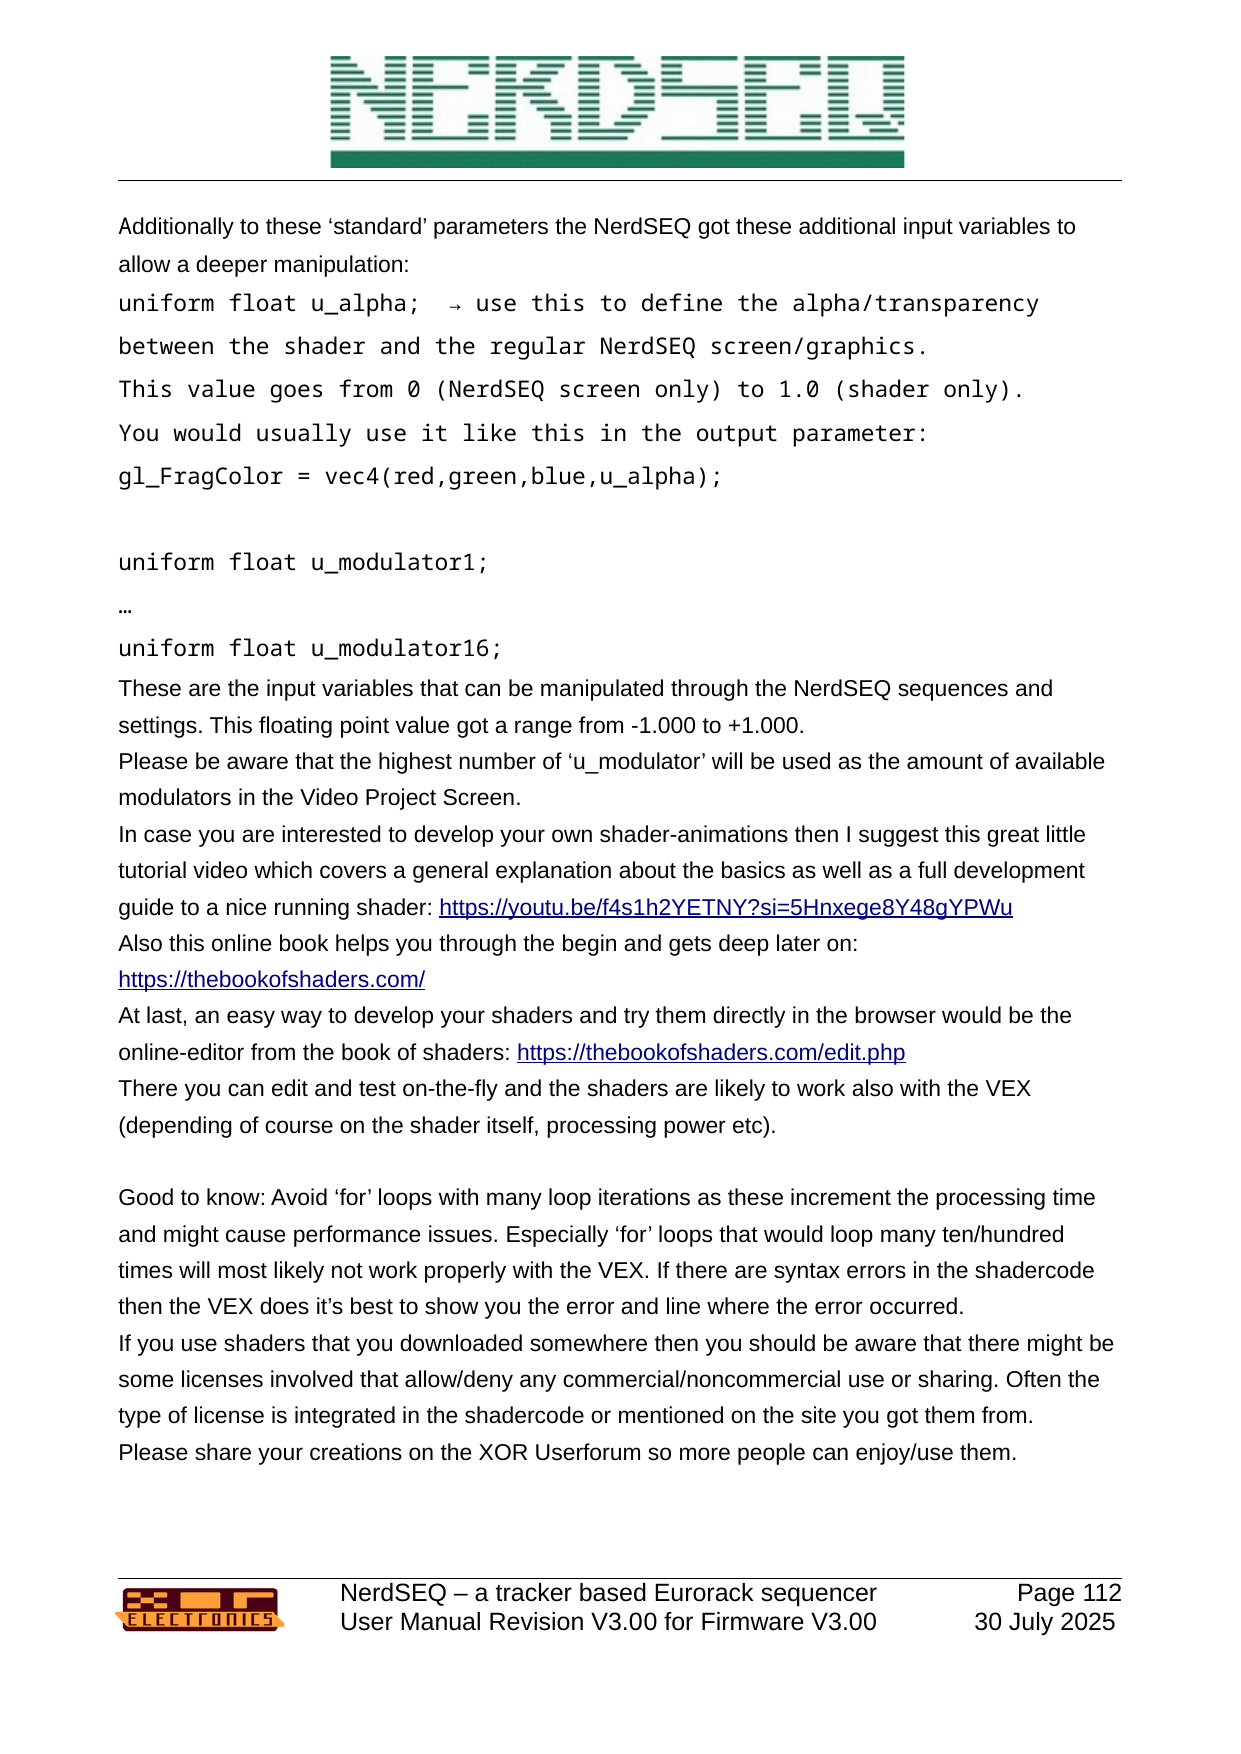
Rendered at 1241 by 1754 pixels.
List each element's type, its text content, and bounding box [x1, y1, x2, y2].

text If you use shaders that you downloaded somewhere then you should be aware that there might be some licenses involved that allow/deny any commercial/noncommercial use or sharing. Often the type of license is integrated in the shadercode or mentioned on the site you got them from. [118, 1330, 1122, 1429]
text These are the input variables that can be manipulated through the NerdSEQ sequences and settings. This floating point value got a range from -1.000 to +1.000. [118, 675, 1122, 738]
text uniform float u_alpha; → use this to define the alpha/transparency between the shader and the regular NerdSEQ screen/graphics. [118, 287, 1122, 362]
text Additionally to these ‘standard’ parameters the NerdSEQ got these additional input variables to allow a deeper manipulation: [118, 209, 1122, 277]
picture [115, 1584, 285, 1634]
text uniform float u_modulator1; [118, 546, 1122, 577]
text Also this online book helps you through the begin and gets deep later on: https://thebookofshaders.com/ [118, 930, 1122, 992]
text Good to know: Avoid ‘for’ loops with many loop iterations as these increment the processing time and might cause performance issues. Especially ‘for’ loops that would loop many ten/hundred times will most likely not work properly with the VEX. If there are syntax errors in the shadercode then the VEX does it’s best to show you the error and line where the error occurred. [118, 1184, 1122, 1320]
text There you can edit and test on-the-fly and the shaders are likely to work also with the VEX (depending of course on the shader itself, processing power etc). [118, 1075, 1122, 1138]
text At last, an easy way to develop your shaders and try them directly in the browser would be the online-editor from the book of shaders: https://thebookofshaders.com/edit.php [118, 1002, 1122, 1065]
text You would usually use it like this in the output parameter: [118, 417, 1122, 448]
text Please be aware that the highest number of ‘u_modulator’ will be used as the amount of available modulators in the Video Project Screen. [118, 748, 1122, 811]
picture [330, 56, 905, 168]
text In case you are interested to develop your own shader-animations then I suggest this great little tutorial video which covers a general explanation about the basics as well as a full development guide to a nice running shader: https://youtu.be/f4s1h2YETNY?si=5Hnxege8Y48gYPWu [118, 821, 1122, 920]
text gl_FragColor = vec4(red,green,blue,u_alpha); [118, 460, 1122, 491]
text uniform float u_modulator16; [118, 632, 1122, 663]
text This value goes from 0 (NerdSEQ screen only) to 1.0 (shader only). [118, 373, 1122, 405]
text Please share your creations on the XOR Userforum so more people can enjoy/use them. [118, 1439, 1122, 1465]
text … [118, 589, 1122, 620]
